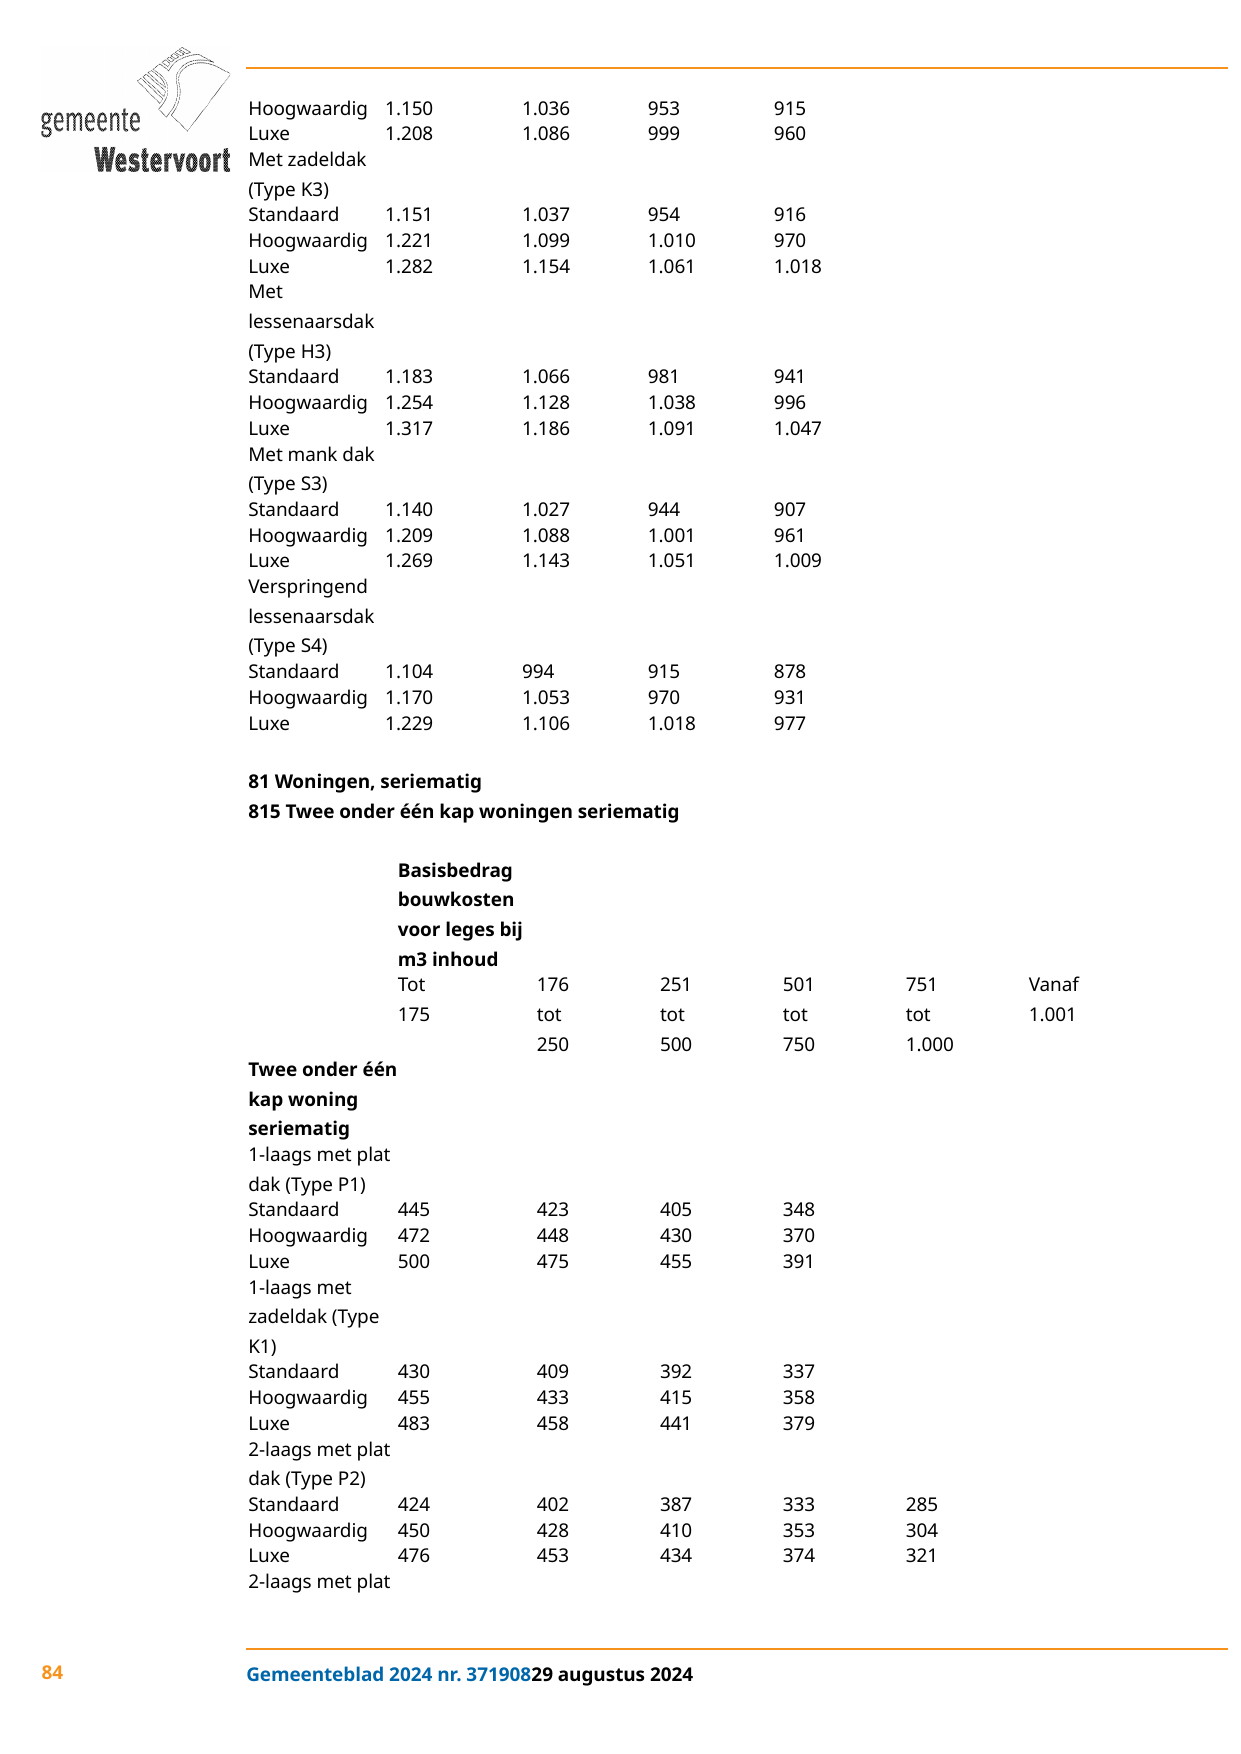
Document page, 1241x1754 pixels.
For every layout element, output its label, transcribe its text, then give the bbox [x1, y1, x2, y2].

table_cell [1029, 1141, 1152, 1197]
table_cell Met lessenaarsdak (Type H3) [248, 279, 385, 364]
table_cell Standaard [248, 364, 385, 389]
table_cell [1026, 573, 1152, 658]
table_cell 441 [660, 1410, 783, 1436]
table_cell 1.186 [522, 415, 648, 441]
table_cell [1026, 146, 1152, 202]
table_cell Standaard [248, 658, 385, 684]
table_cell 915 [648, 658, 774, 684]
table_cell Standaard [248, 1197, 398, 1222]
table_cell 1.010 [648, 227, 774, 253]
table_cell [1026, 658, 1152, 684]
table_cell 916 [774, 202, 900, 227]
table_cell 453 [537, 1543, 660, 1568]
table_cell Luxe [248, 548, 385, 573]
table_cell 1.170 [385, 684, 522, 710]
table_cell [522, 146, 648, 202]
table_cell 353 [783, 1517, 906, 1543]
table_cell 1.269 [385, 548, 522, 573]
table_cell Met zadeldak (Type K3) [248, 146, 385, 202]
table_cell [1029, 1274, 1152, 1359]
table_cell 1.037 [522, 202, 648, 227]
table_cell [1026, 441, 1152, 496]
table_cell 176 tot 250 [537, 972, 660, 1056]
table_cell 370 [783, 1223, 906, 1248]
table_cell [1029, 1359, 1152, 1384]
table_cell 1.018 [648, 710, 774, 735]
table_cell [1026, 202, 1152, 227]
table_cell [900, 548, 1026, 573]
table_cell 1.106 [522, 710, 648, 735]
table_cell [1026, 227, 1152, 253]
table_cell 304 [906, 1517, 1028, 1543]
table_cell [906, 1197, 1028, 1222]
table_cell [906, 1569, 1028, 1594]
table_cell Luxe [248, 415, 385, 441]
table_cell [522, 573, 648, 658]
table_cell [783, 1436, 906, 1491]
table_cell 374 [783, 1543, 906, 1568]
table_cell 1.151 [385, 202, 522, 227]
table_cell 1.009 [774, 548, 900, 573]
table_cell [900, 121, 1026, 146]
table_cell 430 [660, 1223, 783, 1248]
table_cell 1.091 [648, 415, 774, 441]
table_cell 944 [648, 496, 774, 522]
table_cell [900, 573, 1026, 658]
table_cell Luxe [248, 121, 385, 146]
table_cell 1.128 [522, 389, 648, 415]
table_cell 500 [398, 1248, 537, 1274]
table_cell 1.053 [522, 684, 648, 710]
table_cell 448 [537, 1223, 660, 1248]
table_cell [398, 1274, 537, 1359]
table_cell Luxe [248, 253, 385, 279]
table_cell [900, 522, 1026, 548]
table_cell [1029, 1436, 1152, 1491]
table_cell [522, 441, 648, 496]
table_cell [1029, 1410, 1152, 1436]
table_cell [1029, 1517, 1152, 1543]
table_cell 321 [906, 1543, 1028, 1568]
table_cell Luxe [248, 1543, 398, 1568]
text 815 Twee onder één kap woningen seriematig [248, 798, 1152, 823]
table_cell 458 [537, 1410, 660, 1436]
table_cell 387 [660, 1491, 783, 1517]
table_cell [660, 1436, 783, 1491]
table_cell [398, 1056, 537, 1141]
table_cell 1.001 [648, 522, 774, 548]
table_cell 2-laags met plat [248, 1569, 398, 1594]
table_cell [1029, 1223, 1152, 1248]
table_cell [248, 972, 398, 1056]
table_cell [660, 1274, 783, 1359]
table_cell [900, 146, 1026, 202]
table_cell 455 [660, 1248, 783, 1274]
table_cell [906, 1274, 1028, 1359]
table_cell [537, 1274, 660, 1359]
table_cell 1.229 [385, 710, 522, 735]
table_cell 1.183 [385, 364, 522, 389]
table_cell Met mank dak (Type S3) [248, 441, 385, 496]
table_cell [774, 279, 900, 364]
table_cell 1.036 [522, 95, 648, 121]
table_cell 996 [774, 389, 900, 415]
table_cell Verspringend lessenaarsdak (Type S4) [248, 573, 385, 658]
table_cell [398, 1141, 537, 1197]
table_cell [774, 146, 900, 202]
table_cell 483 [398, 1410, 537, 1436]
table_cell [906, 1223, 1028, 1248]
table_cell Standaard [248, 202, 385, 227]
table_cell Hoogwaardig [248, 227, 385, 253]
table_cell 1.038 [648, 389, 774, 415]
table_cell 423 [537, 1197, 660, 1222]
picture [41, 47, 231, 172]
table_cell 430 [398, 1359, 537, 1384]
table_cell [648, 573, 774, 658]
table_cell [900, 389, 1026, 415]
table_cell [900, 441, 1026, 496]
table_cell [1029, 1248, 1152, 1274]
table_cell 1.066 [522, 364, 648, 389]
table_cell 409 [537, 1359, 660, 1384]
table_cell Standaard [248, 496, 385, 522]
table_cell 501 tot 750 [783, 972, 906, 1056]
table_cell Hoogwaardig [248, 684, 385, 710]
table_cell [660, 1056, 783, 1141]
table_cell [783, 1569, 906, 1594]
table_cell [660, 1569, 783, 1594]
table_cell 751 tot 1.000 [906, 972, 1028, 1056]
table_cell 1.150 [385, 95, 522, 121]
table_cell Hoogwaardig [248, 1517, 398, 1543]
table_cell 954 [648, 202, 774, 227]
table_cell [774, 441, 900, 496]
table_cell [1026, 253, 1152, 279]
table_cell [1026, 710, 1152, 735]
table_cell Hoogwaardig [248, 389, 385, 415]
table_cell [1026, 279, 1152, 364]
table_cell 472 [398, 1223, 537, 1248]
table_cell 424 [398, 1491, 537, 1517]
table_cell 1.254 [385, 389, 522, 415]
table_cell 1.221 [385, 227, 522, 253]
table_cell 405 [660, 1197, 783, 1222]
table_cell [1026, 522, 1152, 548]
table_cell [774, 573, 900, 658]
table_cell 476 [398, 1543, 537, 1568]
table_cell 392 [660, 1359, 783, 1384]
table_header Basisbedrag bouwkosten voor leges bij m3 inhoud [398, 857, 537, 972]
table_cell [783, 1141, 906, 1197]
table_cell Standaard [248, 1359, 398, 1384]
table_cell [900, 415, 1026, 441]
table_cell [1026, 364, 1152, 389]
table_cell [900, 279, 1026, 364]
table_cell 953 [648, 95, 774, 121]
table_cell 941 [774, 364, 900, 389]
table_cell 970 [648, 684, 774, 710]
table_cell Luxe [248, 1248, 398, 1274]
table_cell [1026, 496, 1152, 522]
table_cell 450 [398, 1517, 537, 1543]
table_cell 1-laags met plat dak (Type P1) [248, 1141, 398, 1197]
table_cell 981 [648, 364, 774, 389]
table_cell [537, 1569, 660, 1594]
table_cell 379 [783, 1410, 906, 1436]
table_cell [385, 573, 522, 658]
table_cell [385, 441, 522, 496]
table_cell 1.282 [385, 253, 522, 279]
table_cell [1029, 1569, 1152, 1594]
table_cell [660, 1141, 783, 1197]
table_cell [906, 1056, 1028, 1141]
table_cell 428 [537, 1517, 660, 1543]
table_cell 1.088 [522, 522, 648, 548]
table_cell [1026, 389, 1152, 415]
table_cell [1026, 415, 1152, 441]
table_cell 391 [783, 1248, 906, 1274]
table_cell 970 [774, 227, 900, 253]
table_cell [906, 1385, 1028, 1410]
table_cell Luxe [248, 710, 385, 735]
table_cell [900, 95, 1026, 121]
table_cell 1.051 [648, 548, 774, 573]
table_cell 337 [783, 1359, 906, 1384]
table_cell Hoogwaardig [248, 522, 385, 548]
table_cell 1.027 [522, 496, 648, 522]
table_cell [1029, 1056, 1152, 1141]
table_cell 1.086 [522, 121, 648, 146]
table_cell [900, 658, 1026, 684]
table_cell [1029, 1543, 1152, 1568]
table_cell [1026, 684, 1152, 710]
table_cell [398, 1436, 537, 1491]
table_cell 2-laags met plat dak (Type P2) [248, 1436, 398, 1491]
table_cell [900, 364, 1026, 389]
table_cell 251 tot 500 [660, 972, 783, 1056]
table_cell 348 [783, 1197, 906, 1222]
table_cell Hoogwaardig [248, 1223, 398, 1248]
table_cell [537, 1141, 660, 1197]
table_cell [537, 1436, 660, 1491]
table_cell [1029, 1197, 1152, 1222]
table_cell Vanaf 1.001 [1029, 972, 1152, 1056]
table_cell 402 [537, 1491, 660, 1517]
table_cell [900, 253, 1026, 279]
table_cell [900, 684, 1026, 710]
table_cell 455 [398, 1385, 537, 1410]
table_cell 1.317 [385, 415, 522, 441]
table_cell Tot 175 [398, 972, 537, 1056]
table_cell 915 [774, 95, 900, 121]
table_cell 475 [537, 1248, 660, 1274]
table_cell [398, 1569, 537, 1594]
table_cell [906, 1141, 1028, 1197]
table_cell Twee onder één kap woning seriematig [248, 1056, 398, 1141]
table_cell [906, 1359, 1028, 1384]
table_cell 445 [398, 1197, 537, 1222]
table_cell [906, 1410, 1028, 1436]
table_cell [900, 496, 1026, 522]
text 81 Woningen, seriematig [248, 768, 1152, 794]
table_cell 1.104 [385, 658, 522, 684]
table_cell [537, 1056, 660, 1141]
table_cell 434 [660, 1543, 783, 1568]
table_cell 1.143 [522, 548, 648, 573]
table_cell [522, 279, 648, 364]
table_cell 999 [648, 121, 774, 146]
table_cell 433 [537, 1385, 660, 1410]
table_cell 1.018 [774, 253, 900, 279]
table_cell 977 [774, 710, 900, 735]
table_cell Standaard [248, 1491, 398, 1517]
table_cell [648, 279, 774, 364]
table_cell 1.047 [774, 415, 900, 441]
table_cell 1.140 [385, 496, 522, 522]
table_cell [1029, 1491, 1152, 1517]
table_cell [648, 441, 774, 496]
table_cell 878 [774, 658, 900, 684]
table_cell 333 [783, 1491, 906, 1517]
table_cell 415 [660, 1385, 783, 1410]
table_cell 358 [783, 1385, 906, 1410]
table_cell [385, 146, 522, 202]
table_cell [783, 1274, 906, 1359]
table_cell 1-laags met zadeldak (Type K1) [248, 1274, 398, 1359]
table_cell [783, 1056, 906, 1141]
table_cell 960 [774, 121, 900, 146]
table_cell 931 [774, 684, 900, 710]
table_cell 1.061 [648, 253, 774, 279]
table_cell Hoogwaardig [248, 1385, 398, 1410]
table_cell [1026, 95, 1152, 121]
table_cell [1029, 1385, 1152, 1410]
table_cell 907 [774, 496, 900, 522]
table_cell Luxe [248, 1410, 398, 1436]
table_cell [900, 710, 1026, 735]
table_cell 994 [522, 658, 648, 684]
table_cell 961 [774, 522, 900, 548]
table_cell 410 [660, 1517, 783, 1543]
table_cell [648, 146, 774, 202]
table_cell 1.208 [385, 121, 522, 146]
table_cell [906, 1436, 1028, 1491]
table_cell [906, 1248, 1028, 1274]
table_cell 1.209 [385, 522, 522, 548]
table_cell Hoogwaardig [248, 95, 385, 121]
table_cell [900, 227, 1026, 253]
table_cell [1026, 548, 1152, 573]
table_cell 1.154 [522, 253, 648, 279]
table_cell 1.099 [522, 227, 648, 253]
table_cell 285 [906, 1491, 1028, 1517]
table_cell [385, 279, 522, 364]
table_cell [900, 202, 1026, 227]
table_cell [1026, 121, 1152, 146]
table_header [248, 857, 398, 972]
